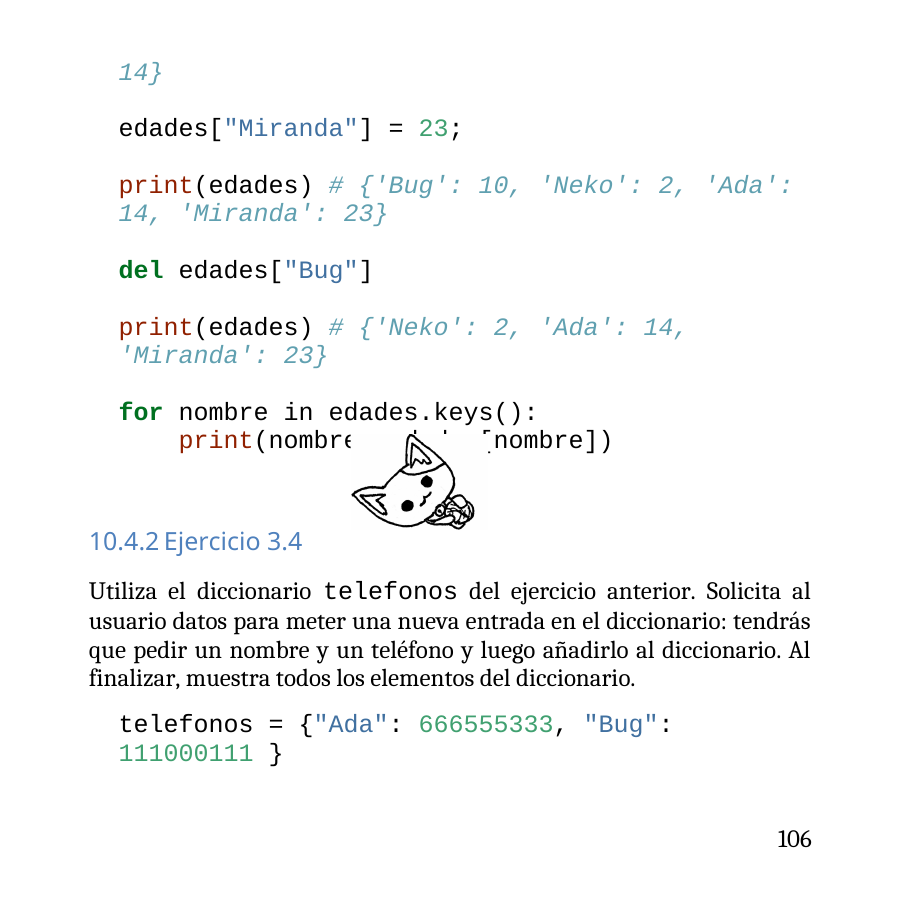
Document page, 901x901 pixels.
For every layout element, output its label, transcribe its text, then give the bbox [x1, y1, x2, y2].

picture [350, 434, 489, 530]
text Utiliza el diccionario telefonos del ejercicio anterior. Solicita al usuario datos para meter una nueva entrada en el diccionario: tendrás que pedir un nombre y un teléfono y luego añadirlo al diccionario. Al finalizar, muestra todos los elementos del diccionario. [89, 577, 811, 693]
text 14} edades["Miranda"] = 23; print(edades) # {'Bug': 10, 'Neko': 2, 'Ada': 14, 'Miranda': 23} del edades["Bug"] print(edades) # {'Neko': 2, 'Ada': 14, 'Miranda': 23} for nombre in edades.keys(): print(nombre, edades[nombre]) [118, 59, 811, 456]
text telefonos = {"Ada": 666555333, "Bug": 111000111 } [118, 712, 811, 797]
subtitle Ejercicio 3.4 [89, 524, 811, 558]
